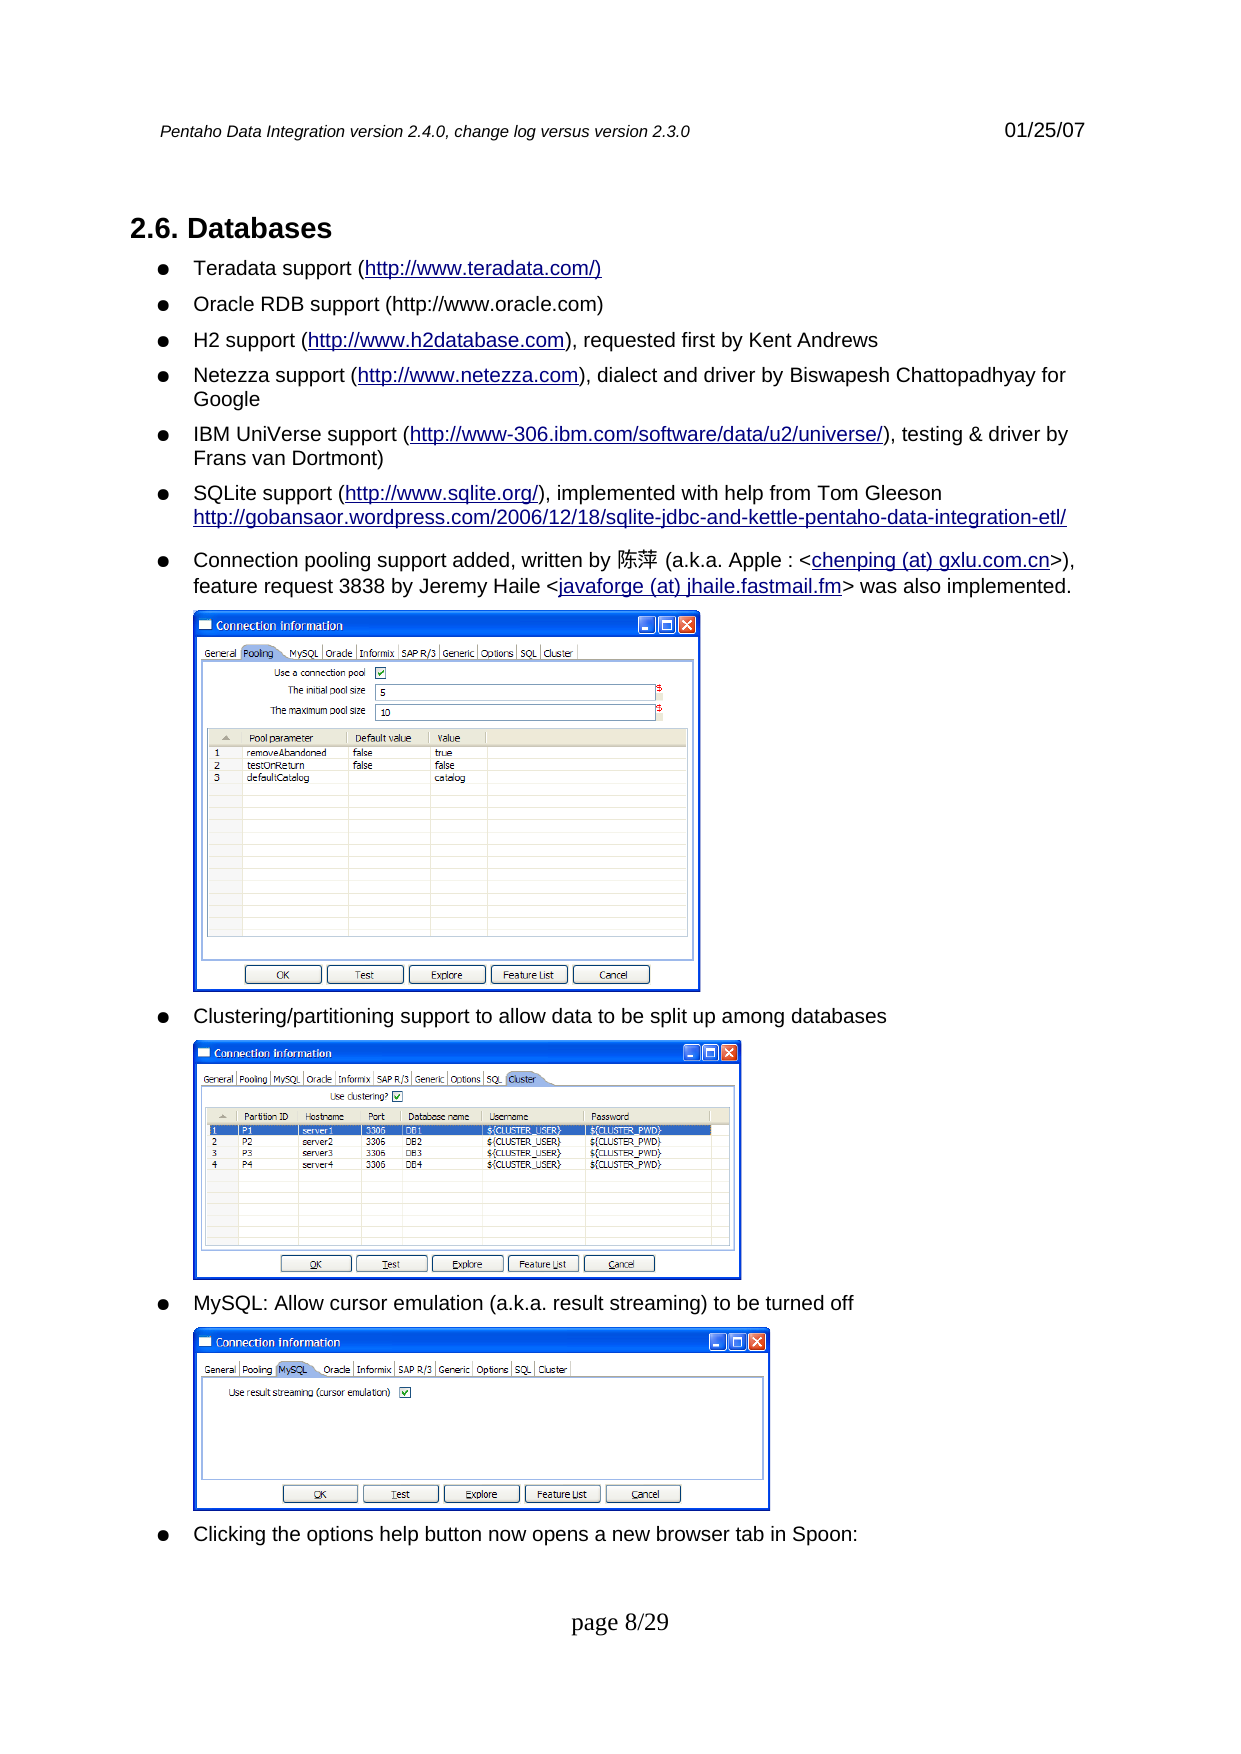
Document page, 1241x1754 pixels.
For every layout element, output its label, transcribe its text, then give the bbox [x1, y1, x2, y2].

list SQLite support (http://www.sqlite.org/), implemented with help from Tom Gleeson http://gobansaor.wordpress.com/2006/12/18/sqlite-jdbc-and-kettle-pentaho-data-integration-etl/ [156, 482, 1122, 528]
list Clicking the options help button now opens a new browser tab in Spoon: [156, 1523, 1122, 1546]
subtitle Databases [130, 212, 1122, 245]
list Netezza support (http://www.netezza.com), dialect and driver by Biswapesh Chattopadhyay for Google [156, 364, 1122, 411]
list Clustering/partitioning support to allow data to be split up among databases [156, 1004, 1122, 1027]
list H2 support (http://www.h2database.com), requested first by Kent Andrews [156, 328, 1122, 352]
list Teradata support (http://www.teradata.com/) [156, 257, 1122, 280]
list IBM UniVerse support (http://www-306.ibm.com/software/data/u2/universe/), testing & driver by Frans van Dortmont) [156, 423, 1122, 469]
list Connection pooling support added, written by 陈萍 (a.k.a. Apple : <chenping (at) gxlu.com.cn>), feature request 3838 by Jeremy Haile <javaforge (at) jhaile.fastmail.fm> was also implemented. [156, 541, 1122, 598]
picture [193, 610, 701, 992]
picture [193, 1327, 770, 1511]
picture [193, 1040, 742, 1280]
list Oracle RDB support (http://www.oracle.com) [156, 293, 1122, 316]
list MySQL: Allow cursor emulation (a.k.a. result streaming) to be turned off [156, 1292, 1122, 1315]
